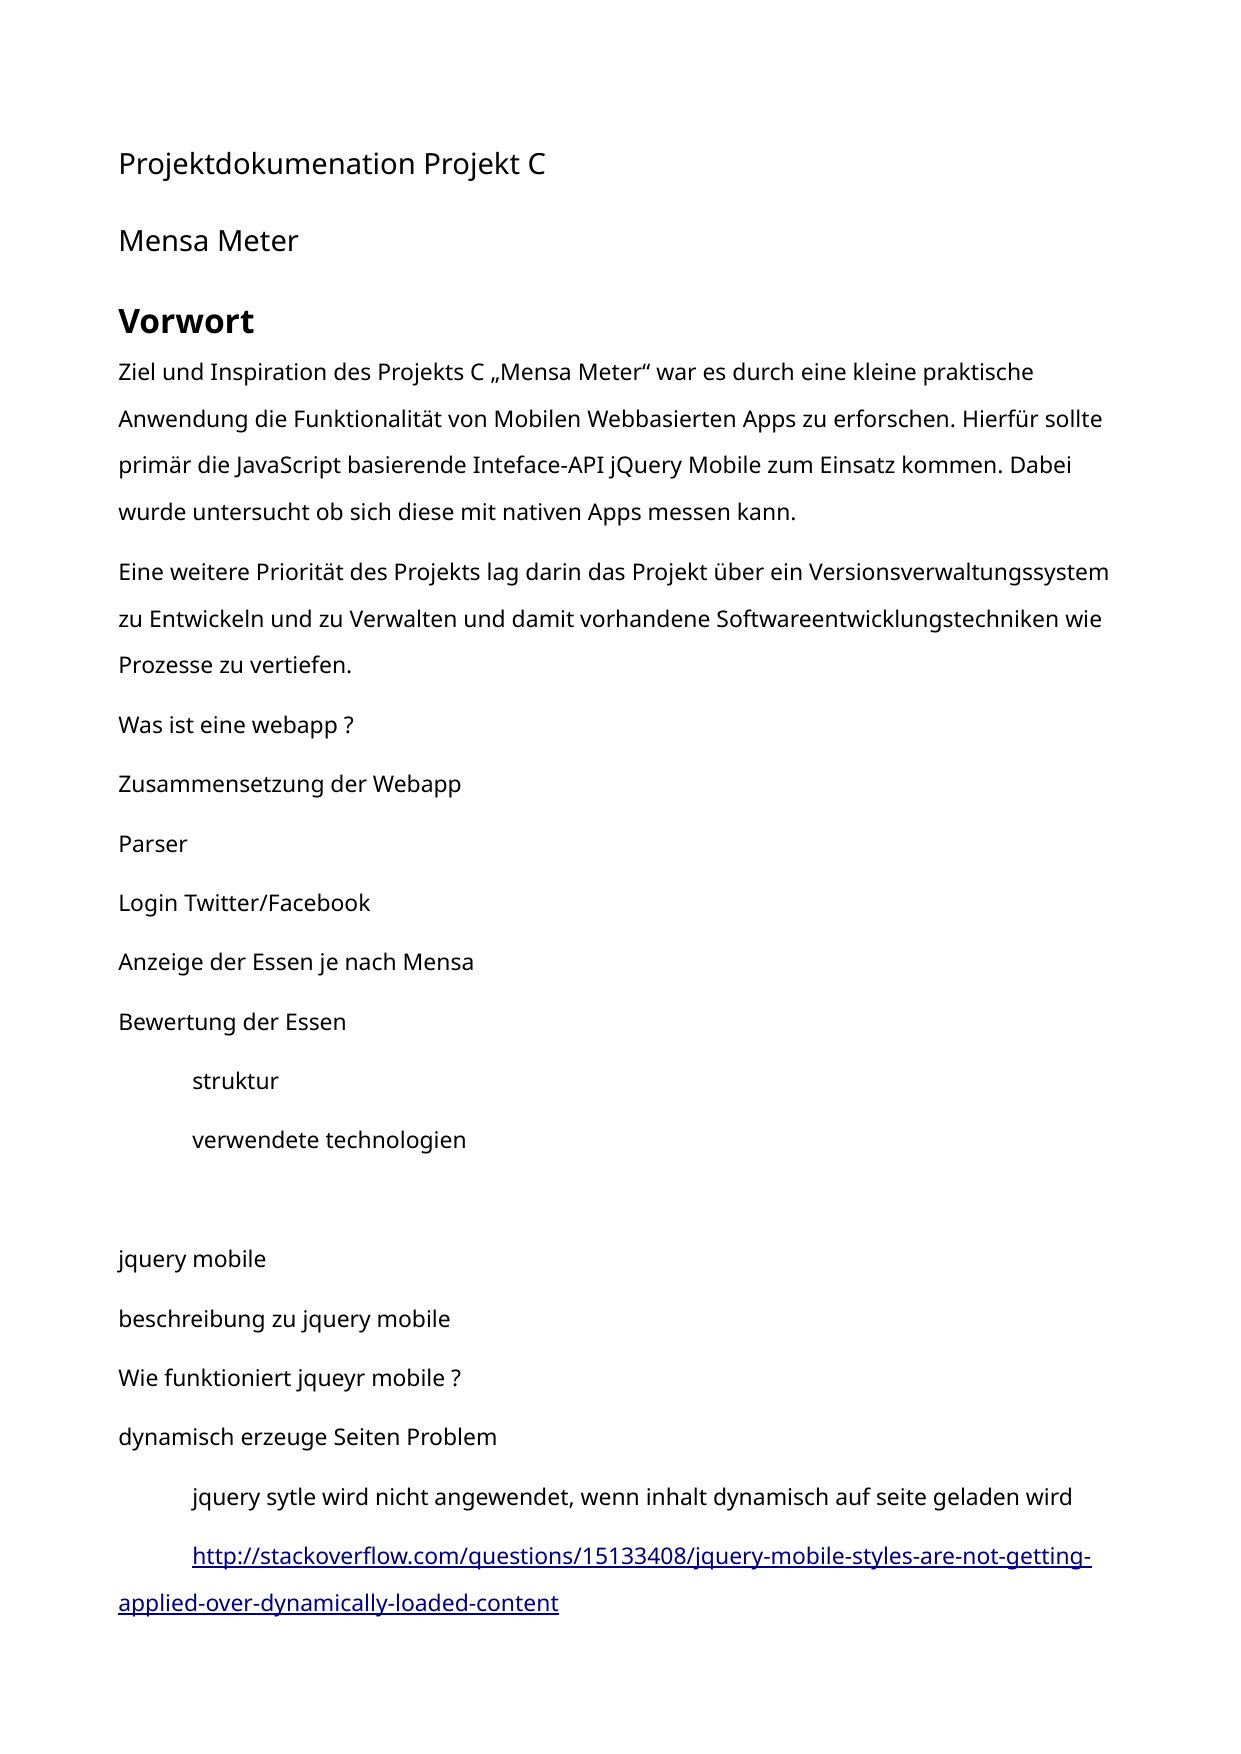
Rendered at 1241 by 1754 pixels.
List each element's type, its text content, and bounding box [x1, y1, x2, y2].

text Zusammensetzung der Webapp [118, 768, 1122, 799]
text jquery sytle wird nicht angewendet, wenn inhalt dynamisch auf seite geladen wird [118, 1481, 1122, 1512]
subtitle Mensa Meter [118, 220, 1122, 260]
text verwendete technologien [118, 1124, 1122, 1156]
text Wie funktioniert jqueyr mobile ? [118, 1362, 1122, 1393]
text Parser [118, 828, 1122, 859]
text beschreibung zu jquery mobile [118, 1303, 1122, 1334]
text struktur [118, 1065, 1122, 1096]
text Ziel und Inspiration des Projekts C „Mensa Meter“ war es durch eine kleine praktische Anwendung die Funktionalität von Mobilen Webbasierten Apps zu erforschen. Hierfür sollte primär die JavaScript basierende Inteface-API jQuery Mobile zum Einsatz kommen. Dabei wurde untersucht ob sich diese mit nativen Apps messen kann. [118, 356, 1122, 528]
subtitle Vorwort [118, 297, 1122, 343]
text Login Twitter/Facebook [118, 887, 1122, 918]
text http://stackoverflow.com/questions/15133408/jquery-mobile-styles-are-not-getting-applied-over-dynamically-loaded-content [118, 1540, 1122, 1618]
text dynamisch erzeuge Seiten Problem [118, 1421, 1122, 1453]
text Bewertung der Essen [118, 1006, 1122, 1037]
text jquery mobile [118, 1243, 1122, 1274]
text Eine weitere Priorität des Projekts lag darin das Projekt über ein Versionsverwaltungssystem zu Entwickeln und zu Verwalten und damit vorhandene Softwareentwicklungstechniken wie Prozesse zu vertiefen. [118, 556, 1122, 681]
text Was ist eine webapp ? [118, 709, 1122, 740]
subtitle Projektdokumenation Projekt C [118, 143, 1122, 183]
text Anzeige der Essen je nach Mensa [118, 946, 1122, 978]
